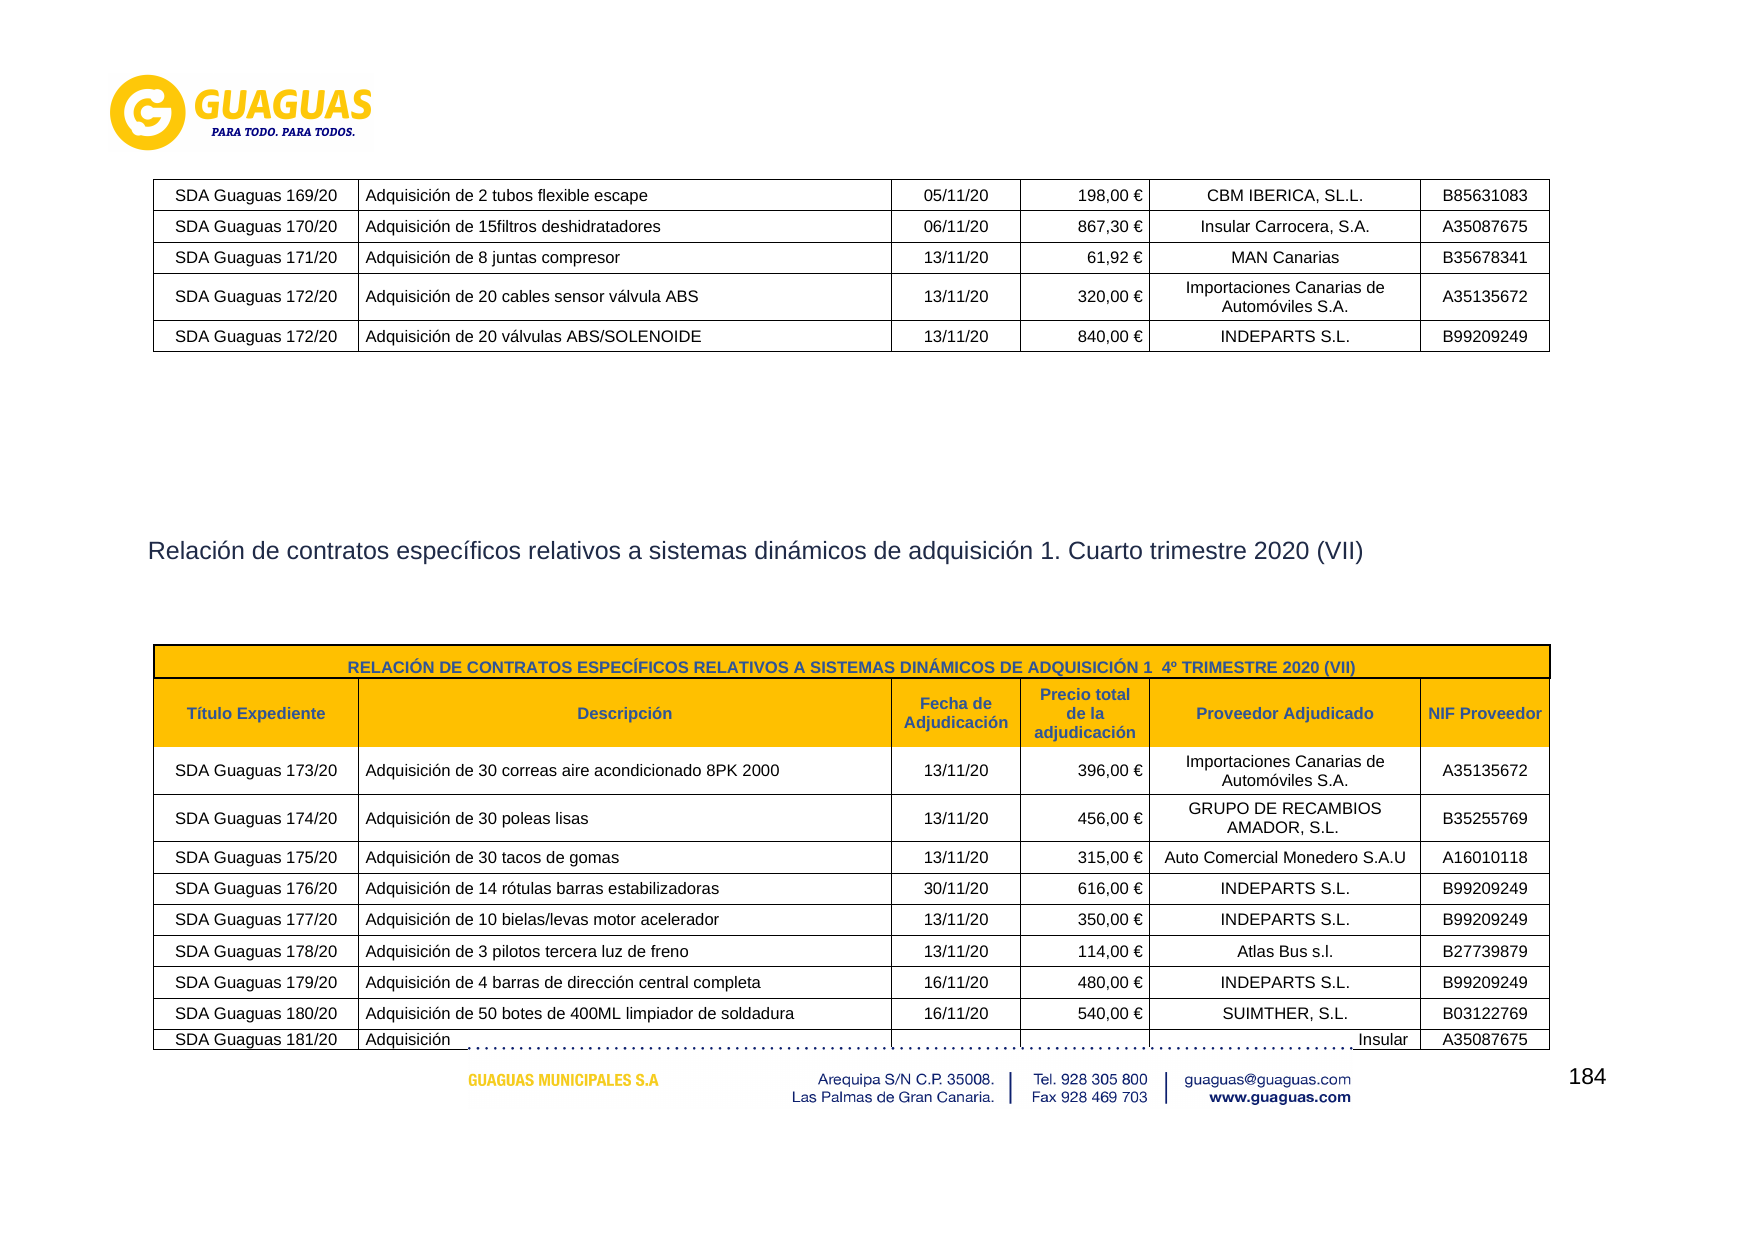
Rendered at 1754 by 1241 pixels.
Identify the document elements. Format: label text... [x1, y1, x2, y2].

table_cell Insular [1150, 1030, 1420, 1049]
table_cell B99209249 [1421, 874, 1549, 904]
table_cell Auto Comercial Monedero S.A.U [1150, 842, 1420, 872]
table_cell 114,00 € [1021, 936, 1149, 966]
table_cell B27739879 [1421, 936, 1549, 966]
table_cell Proveedor Adjudicado [1150, 679, 1420, 747]
table_cell SDA Guaguas 179/20 [154, 967, 358, 997]
table_cell 13/11/20 [892, 243, 1020, 273]
table_cell Descripción [359, 679, 891, 747]
table_cell Adquisición de 4 barras de dirección central completa [359, 967, 891, 997]
table_cell 61,92 € [1021, 243, 1149, 273]
table_cell 320,00 € [1021, 274, 1149, 320]
table_cell Adquisición de 50 botes de 400ML limpiador de soldadura [359, 999, 891, 1029]
table_cell Atlas Bus s.l. [1150, 936, 1420, 966]
table_cell B03122769 [1421, 999, 1549, 1029]
table_cell B99209249 [1421, 905, 1549, 935]
table_cell Adquisición de 10 bielas/levas motor acelerador [359, 905, 891, 935]
table_cell Importaciones Canarias de Automóviles S.A. [1150, 274, 1420, 320]
table_cell SDA Guaguas 175/20 [154, 842, 358, 872]
table_cell Adquisición de 14 rótulas barras estabilizadoras [359, 874, 891, 904]
table_cell Precio total de la adjudicación [1021, 679, 1149, 747]
table_cell Adquisición de 2 tubos flexible escape [359, 180, 891, 210]
table_cell [1021, 1030, 1149, 1047]
table_cell Adquisición de 30 tacos de gomas [359, 842, 891, 872]
table_cell 350,00 € [1021, 905, 1149, 935]
table_cell SDA Guaguas 172/20 [154, 274, 358, 320]
table_cell Fecha de Adjudicación [892, 679, 1020, 747]
table_cell A16010118 [1421, 842, 1549, 872]
table_cell A35087675 [1421, 1030, 1549, 1049]
table_cell MAN Canarias [1150, 243, 1420, 273]
table_cell Adquisición de 20 cables sensor válvula ABS [359, 274, 891, 320]
table_cell 13/11/20 [892, 321, 1020, 351]
table_cell INDEPARTS S.L. [1150, 967, 1420, 997]
table_cell SDA Guaguas 177/20 [154, 905, 358, 935]
table_cell SDA Guaguas 181/20 [154, 1030, 358, 1049]
table_cell 840,00 € [1021, 321, 1149, 351]
table_cell 13/11/20 [892, 274, 1020, 320]
table_cell SDA Guaguas 172/20 [154, 321, 358, 351]
table_cell 867,30 € [1021, 211, 1149, 242]
table_cell NIF Proveedor [1421, 679, 1549, 747]
table_cell 616,00 € [1021, 874, 1149, 904]
table_cell A35135672 [1421, 274, 1549, 320]
table_cell 396,00 € [1021, 748, 1149, 794]
table_cell 13/11/20 [892, 905, 1020, 935]
table_cell A35087675 [1421, 211, 1549, 242]
table_cell B99209249 [1421, 321, 1549, 351]
table_cell SDA Guaguas 176/20 [154, 874, 358, 904]
table_cell 13/11/20 [892, 936, 1020, 966]
table_cell A35135672 [1421, 748, 1549, 794]
table_cell Importaciones Canarias de Automóviles S.A. [1150, 748, 1420, 794]
table_cell CBM IBERICA, SL.L. [1150, 180, 1420, 210]
table_cell B85631083 [1421, 180, 1549, 210]
table_cell Adquisición de 20 válvulas ABS/SOLENOIDE [359, 321, 891, 351]
table_cell Adquisición de 30 poleas lisas [359, 795, 891, 841]
table_cell 30/11/20 [892, 874, 1020, 904]
text Relación de contratos específicos relativos a sistemas dinámicos de adquisición 1. Cuarto trimestre 2020 (VII) [148, 536, 1606, 565]
table_cell 13/11/20 [892, 748, 1020, 794]
table_cell 456,00 € [1021, 795, 1149, 841]
table_cell SDA Guaguas 180/20 [154, 999, 358, 1029]
table_cell 16/11/20 [892, 967, 1020, 997]
table_cell GRUPO DE RECAMBIOS AMADOR, S.L. [1150, 795, 1420, 841]
table_cell Adquisición de 30 correas aire acondicionado 8PK 2000 [359, 748, 891, 794]
table_cell 16/11/20 [892, 999, 1020, 1029]
table_cell INDEPARTS S.L. [1150, 905, 1420, 935]
table_cell 198,00 € [1021, 180, 1149, 210]
table_cell 13/11/20 [892, 795, 1020, 841]
table_header RELACIÓN DE CONTRATOS ESPECÍFICOS RELATIVOS A SISTEMAS DINÁMICOS DE ADQUISICIÓN 1 4º TRIMESTRE 2020 (VII) [155, 646, 1549, 677]
table_cell SDA Guaguas 174/20 [154, 795, 358, 841]
table_cell Adquisición de 15filtros deshidratadores [359, 211, 891, 242]
table_cell 06/11/20 [892, 211, 1020, 242]
table_cell Adquisición de 3 pilotos tercera luz de freno [359, 936, 891, 966]
table_cell B99209249 [1421, 967, 1549, 997]
table_cell Insular Carrocera, S.A. [1150, 211, 1420, 242]
table_cell SDA Guaguas 173/20 [154, 748, 358, 794]
table_cell SDA Guaguas 170/20 [154, 211, 358, 242]
table_cell 13/11/20 [892, 842, 1020, 872]
table_cell [892, 1030, 1020, 1047]
table_cell Título Expediente [154, 679, 358, 747]
table_cell 540,00 € [1021, 999, 1149, 1029]
table_cell INDEPARTS S.L. [1150, 874, 1420, 904]
table_cell 480,00 € [1021, 967, 1149, 997]
table_cell SDA Guaguas 178/20 [154, 936, 358, 966]
table_cell B35678341 [1421, 243, 1549, 273]
table_cell SUIMTHER, S.L. [1150, 999, 1420, 1029]
table_cell SDA Guaguas 169/20 [154, 180, 358, 210]
table_cell SDA Guaguas 171/20 [154, 243, 358, 273]
table_cell 315,00 € [1021, 842, 1149, 872]
table_cell 05/11/20 [892, 180, 1020, 210]
table_cell Adquisición de 8 juntas compresor [359, 243, 891, 273]
table_cell Adquisición [359, 1030, 891, 1049]
table_cell B35255769 [1421, 795, 1549, 841]
table_cell INDEPARTS S.L. [1150, 321, 1420, 351]
